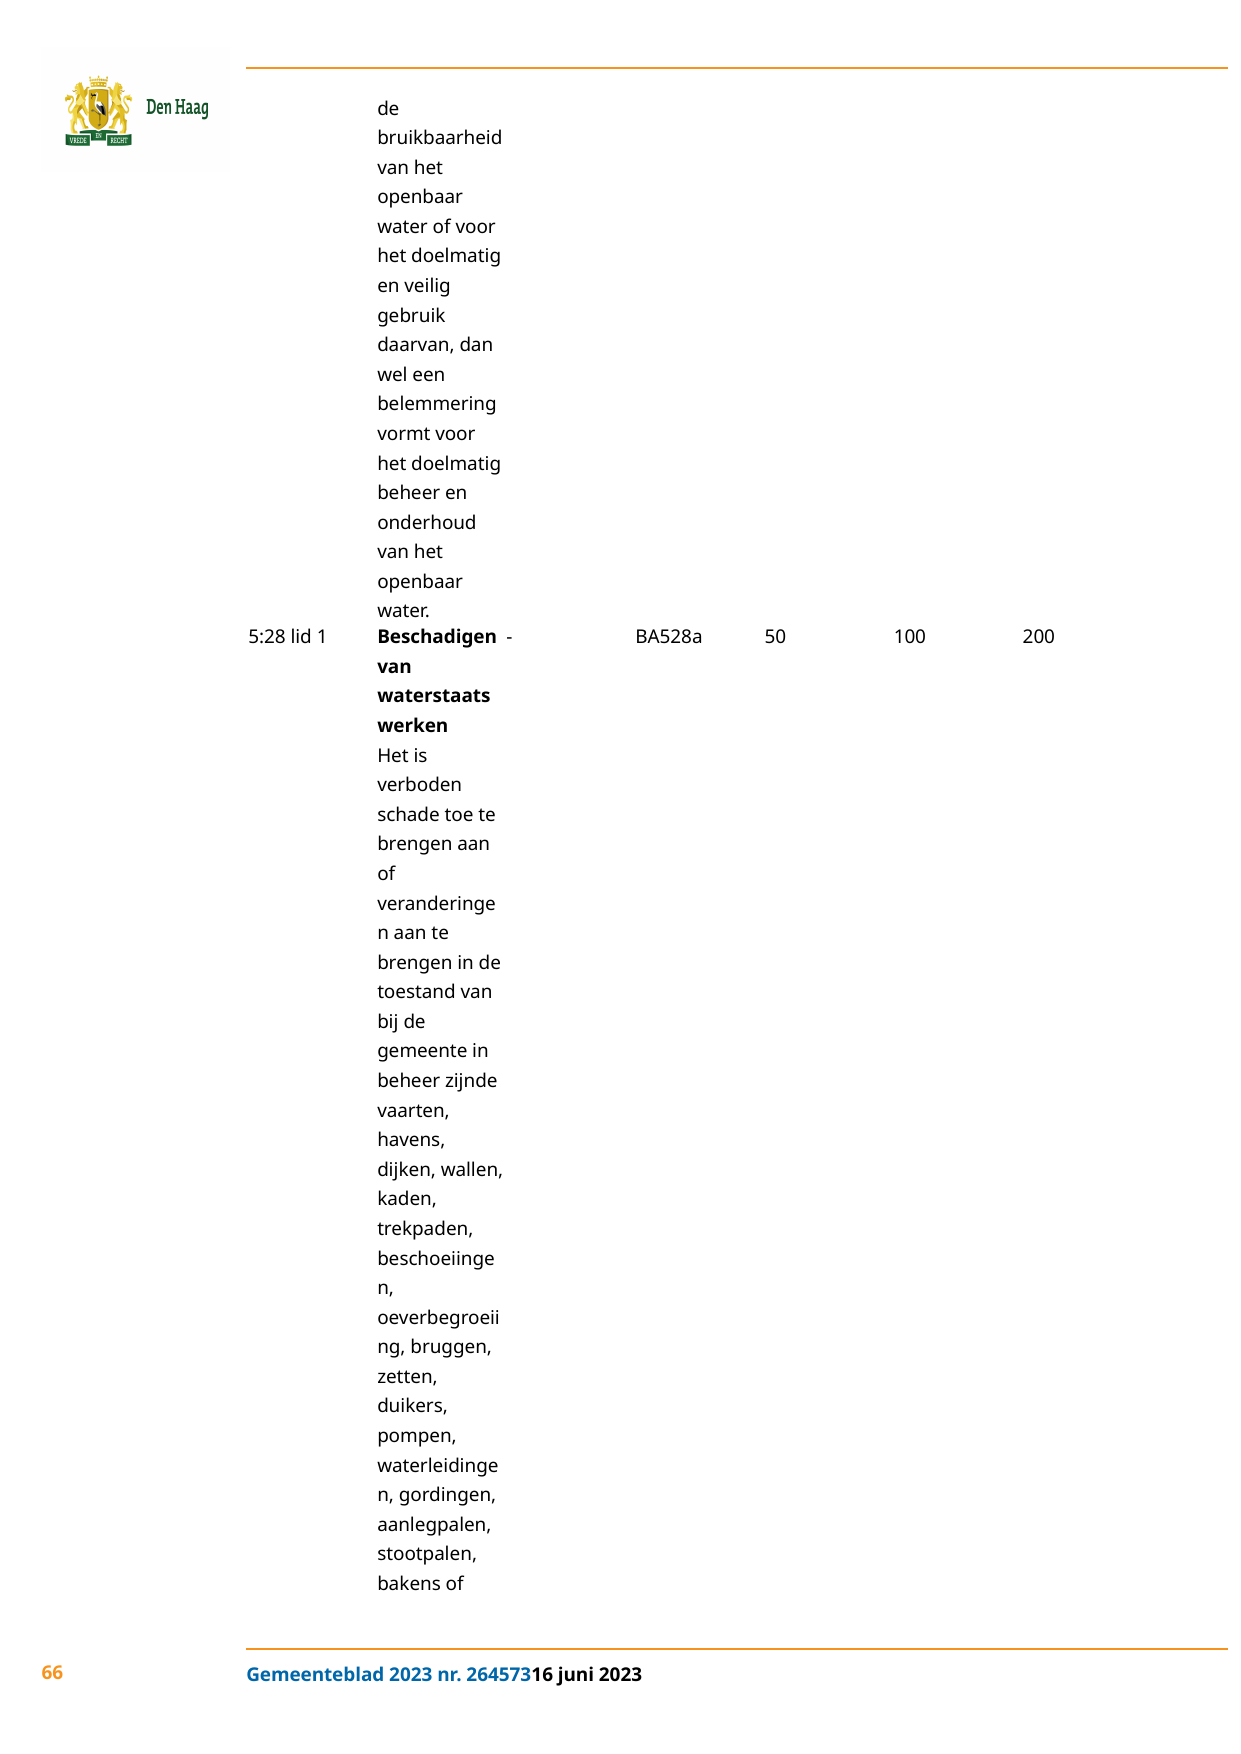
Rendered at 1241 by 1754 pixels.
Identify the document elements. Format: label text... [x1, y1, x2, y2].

table_cell 5:28 lid 1 [248, 624, 377, 1596]
table_cell BA528a [635, 624, 764, 1596]
table_cell 200 [1023, 624, 1152, 1596]
table_cell [1023, 95, 1152, 623]
picture [41, 47, 231, 172]
table_cell 100 [894, 624, 1022, 1596]
table_cell Beschadigen van waterstaatswerken Het is verboden schade toe te brengen aan of veranderingen aan te brengen in de toestand van bij de gemeente in beheer zijnde vaarten, havens, dijken, wallen, kaden, trekpaden, beschoeiingen, oeverbegroeiing, bruggen, zetten, duikers, pompen, waterleidingen, gordingen, aanlegpalen, stootpalen, bakens of [377, 624, 506, 1596]
table_cell [894, 95, 1022, 623]
table_cell 50 [764, 624, 893, 1596]
table_cell [635, 95, 764, 623]
table_cell - [506, 95, 635, 623]
table_cell [248, 95, 377, 623]
table_cell - [506, 624, 635, 1596]
table_cell de bruikbaarheid van het openbaar water of voor het doelmatig en veilig gebruik daarvan, dan wel een belemmering vormt voor het doelmatig beheer en onderhoud van het openbaar water. [377, 95, 506, 623]
table_cell [764, 95, 893, 623]
